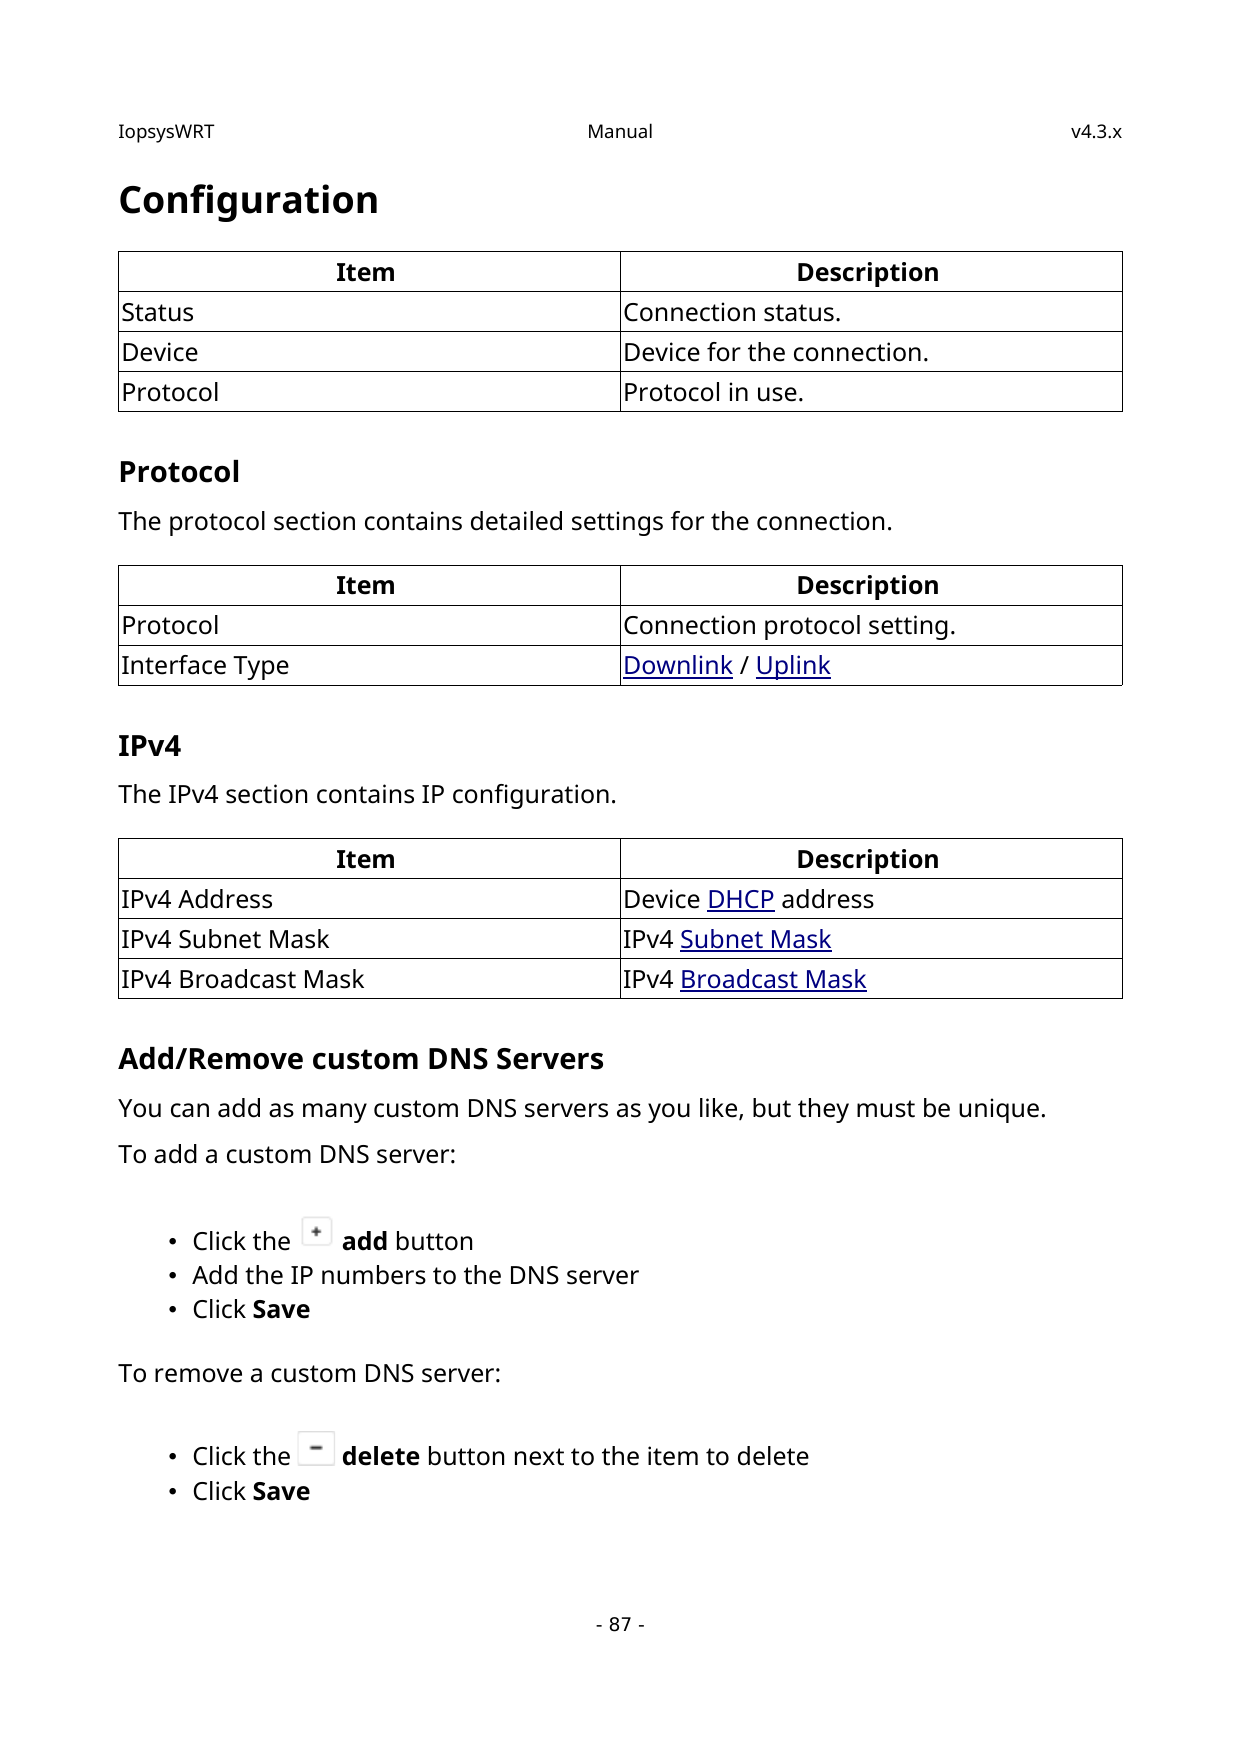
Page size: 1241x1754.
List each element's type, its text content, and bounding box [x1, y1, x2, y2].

text To remove a custom DNS server: [118, 1355, 1122, 1389]
table_header Description [621, 252, 1122, 291]
subtitle Add/Remove custom DNS Servers [118, 1038, 1122, 1078]
table_cell IPv4 Subnet Mask [621, 919, 1122, 958]
table_cell IPv4 Address [119, 879, 620, 918]
list Click Save [177, 1473, 1122, 1507]
table_cell IPv4 Broadcast Mask [621, 959, 1122, 998]
subtitle Configuration [118, 173, 1122, 224]
list Add the IP numbers to the DNS server [177, 1258, 1122, 1292]
table_cell Connection protocol setting. [621, 606, 1122, 645]
table_cell Device [119, 332, 620, 371]
list Click the add button [177, 1224, 1122, 1258]
table_header Item [119, 252, 620, 291]
table_cell Device DHCP address [621, 879, 1122, 918]
table_cell Status [119, 292, 620, 331]
picture [297, 1213, 336, 1251]
table_cell Interface Type [119, 646, 620, 685]
list Click Save [177, 1292, 1122, 1326]
table_cell IPv4 Broadcast Mask [119, 959, 620, 998]
table_cell Downlink / Uplink [621, 646, 1122, 685]
list Click the delete button next to the item to delete [177, 1440, 1122, 1473]
subtitle IPv4 [118, 725, 1122, 764]
picture [297, 1431, 336, 1466]
table_header Item [119, 566, 620, 605]
table_header Description [621, 839, 1122, 878]
table_header Item [119, 839, 620, 878]
subtitle Protocol [118, 451, 1122, 491]
table_cell IPv4 Subnet Mask [119, 919, 620, 958]
table_cell Protocol [119, 372, 620, 411]
text You can add as many custom DNS servers as you like, but they must be unique. [118, 1090, 1122, 1124]
table_cell Protocol in use. [621, 372, 1122, 411]
table_cell Protocol [119, 606, 620, 645]
table_header Description [621, 566, 1122, 605]
text The IPv4 section contains IP configuration. [118, 777, 1122, 811]
text The protocol section contains detailed settings for the connection. [118, 503, 1122, 538]
table_cell Connection status. [621, 292, 1122, 331]
text To add a custom DNS server: [118, 1137, 1122, 1171]
table_cell Device for the connection. [621, 332, 1122, 371]
